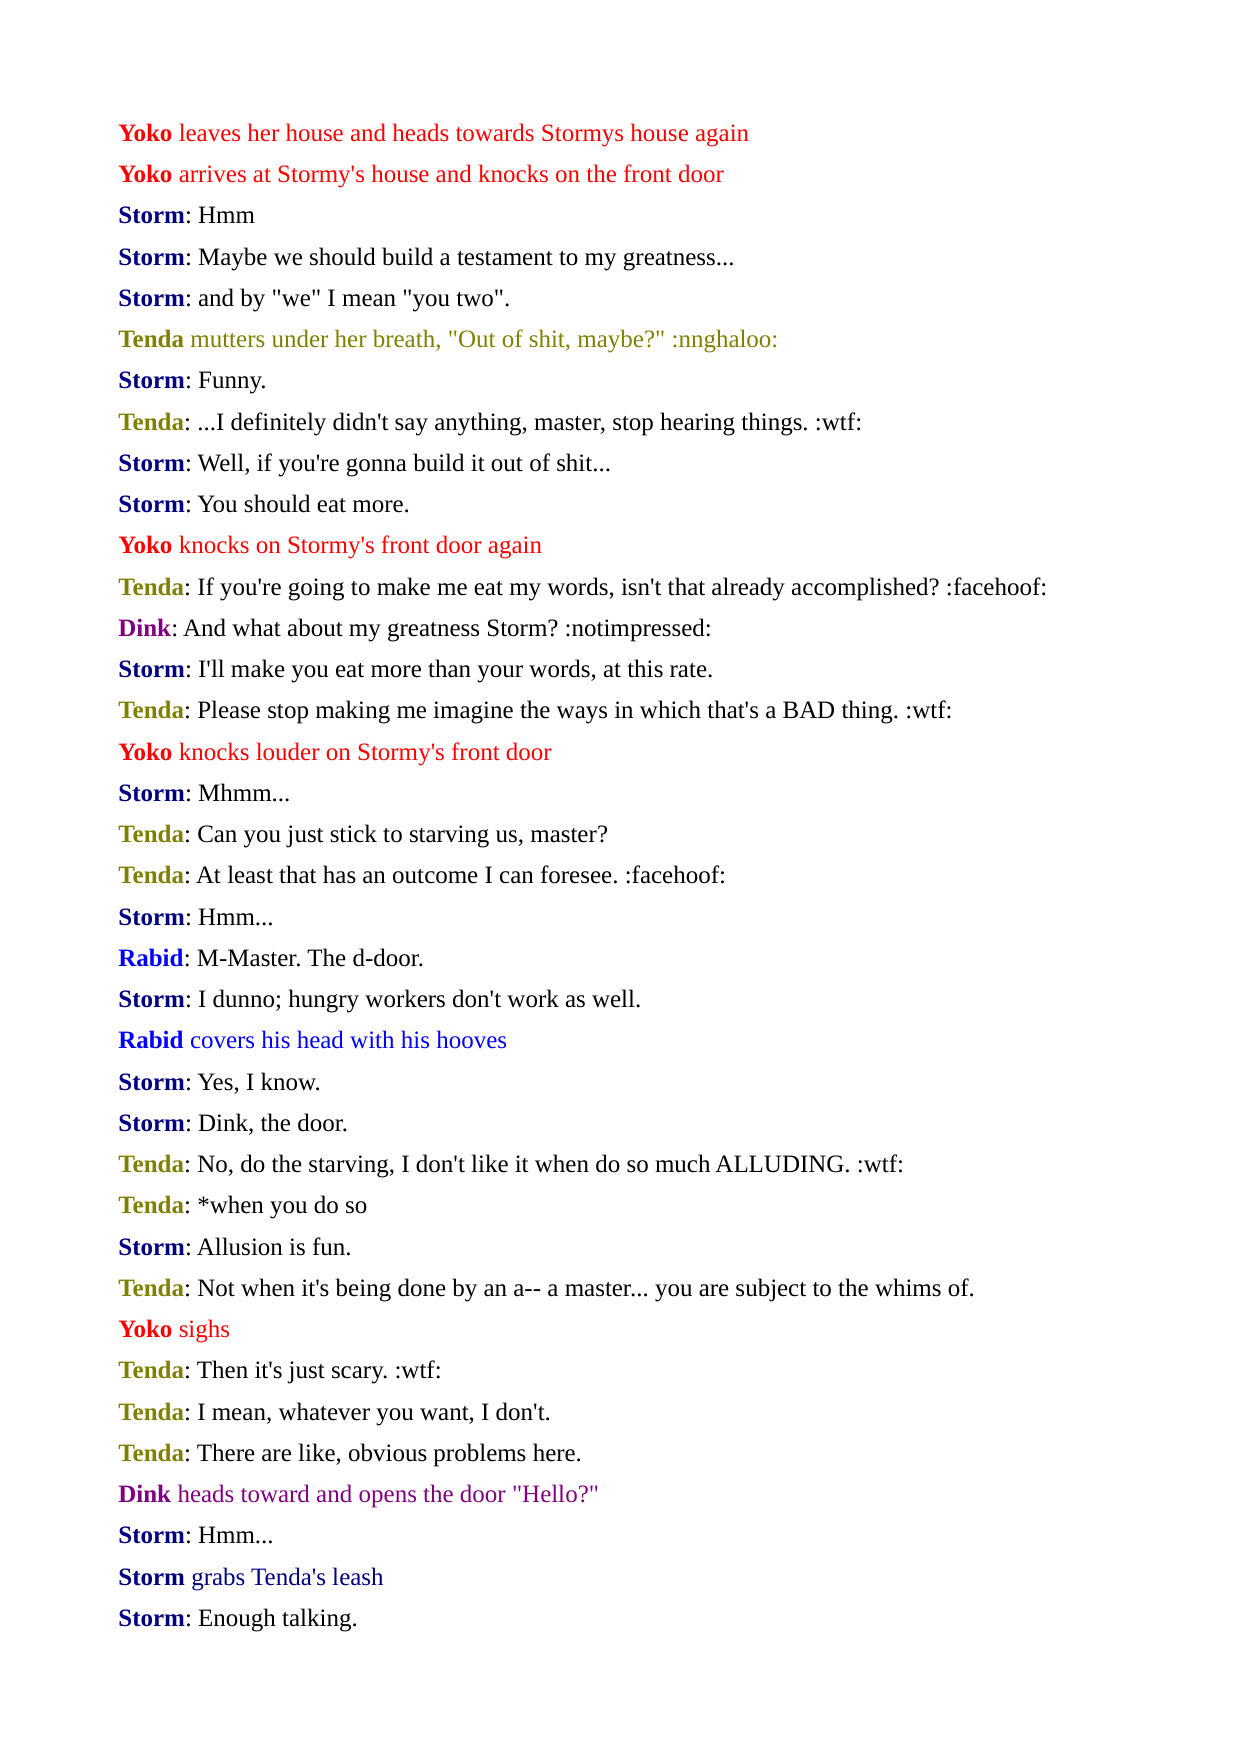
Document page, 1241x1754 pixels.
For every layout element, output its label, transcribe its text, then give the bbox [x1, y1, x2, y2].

text Storm: Maybe we should build a testament to my greatness... [118, 242, 1122, 271]
text Tenda: At least that has an outcome I can foresee. :facehoof: [118, 861, 1122, 889]
text Tenda: No, do the starving, I don't like it when do so much ALLUDING. :wtf: [118, 1149, 1122, 1178]
text Storm: Hmm... [118, 902, 1122, 931]
text Storm grabs Tenda's leash [118, 1562, 1122, 1591]
text Storm: I'll make you eat more than your words, at this rate. [118, 654, 1122, 683]
text Yoko knocks louder on Stormy's front door [118, 737, 1122, 766]
text Storm: Allusion is fun. [118, 1232, 1122, 1261]
text Storm: and by "we" I mean "you two". [118, 283, 1122, 312]
text Tenda: ...I definitely didn't say anything, master, stop hearing things. :wtf: [118, 407, 1122, 436]
text Tenda: There are like, obvious problems here. [118, 1438, 1122, 1467]
text Storm: Funny. [118, 366, 1122, 394]
text Storm: Dink, the door. [118, 1108, 1122, 1137]
text Tenda: Please stop making me imagine the ways in which that's a BAD thing. :wtf: [118, 696, 1122, 724]
text Tenda: Then it's just scary. :wtf: [118, 1356, 1122, 1384]
text Yoko sighs [118, 1314, 1122, 1343]
text Storm: You should eat more. [118, 489, 1122, 518]
text Tenda mutters under her breath, "Out of shit, maybe?" :nnghaloo: [118, 324, 1122, 353]
text Storm: Well, if you're gonna build it out of shit... [118, 448, 1122, 477]
text Rabid covers his head with his hooves [118, 1026, 1122, 1054]
text Tenda: Can you just stick to starving us, master? [118, 819, 1122, 848]
text Tenda: I mean, whatever you want, I don't. [118, 1397, 1122, 1426]
text Storm: Enough talking. [118, 1603, 1122, 1632]
text Storm: Hmm... [118, 1521, 1122, 1549]
text Yoko knocks on Stormy's front door again [118, 531, 1122, 559]
text Tenda: If you're going to make me eat my words, isn't that already accomplished? :facehoof: [118, 572, 1122, 601]
text Yoko arrives at Stormy's house and knocks on the front door [118, 159, 1122, 188]
text Rabid: M-Master. The d-door. [118, 943, 1122, 972]
text Storm: Yes, I know. [118, 1067, 1122, 1096]
text Storm: Hmm [118, 201, 1122, 229]
text Tenda: Not when it's being done by an a-- a master... you are subject to the whims of. [118, 1273, 1122, 1302]
text Storm: I dunno; hungry workers don't work as well. [118, 984, 1122, 1013]
text Storm: Mhmm... [118, 778, 1122, 807]
text Yoko leaves her house and heads towards Stormys house again [118, 118, 1122, 147]
text Tenda: *when you do so [118, 1191, 1122, 1219]
text Dink heads toward and opens the door "Hello?" [118, 1479, 1122, 1508]
text Dink: And what about my greatness Storm? :notimpressed: [118, 613, 1122, 642]
